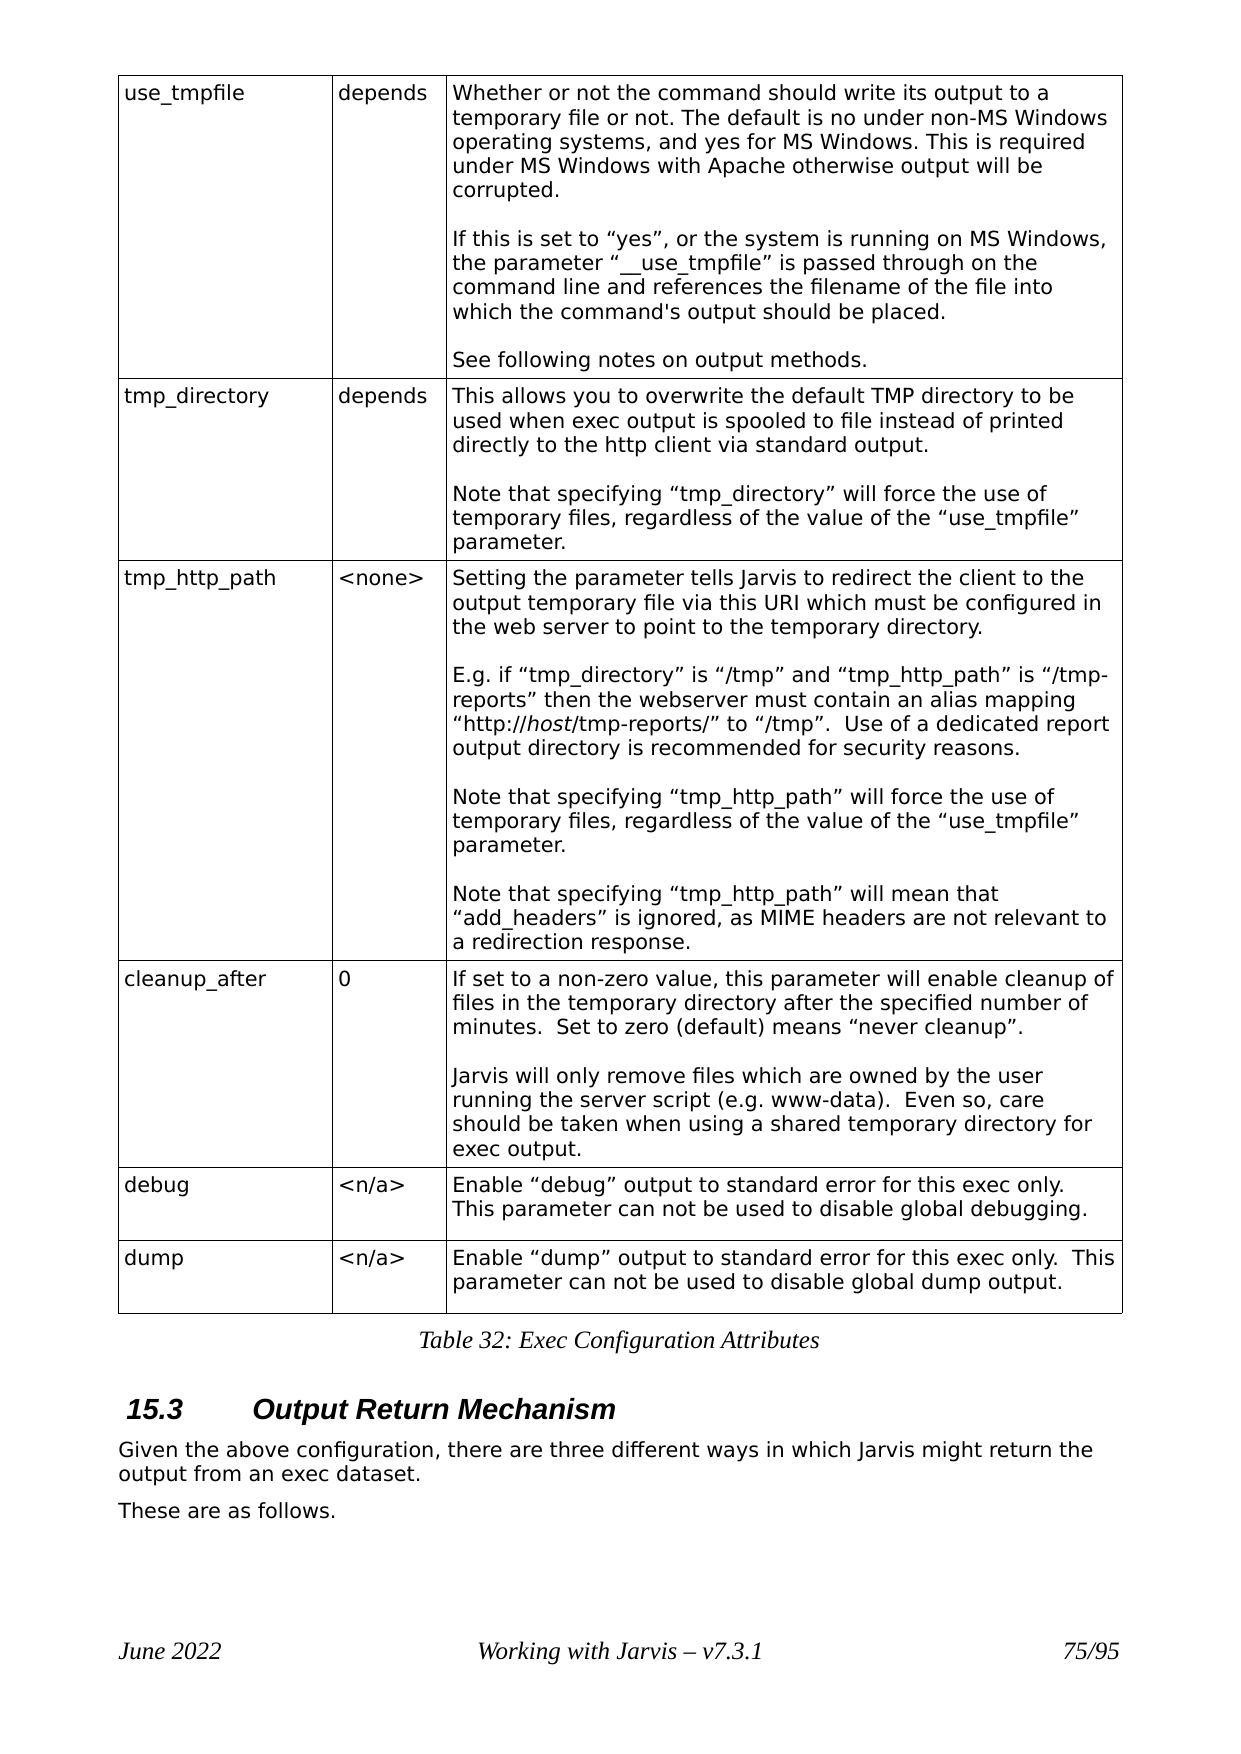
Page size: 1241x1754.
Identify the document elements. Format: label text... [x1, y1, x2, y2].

table_cell cleanup_after [119, 961, 332, 1167]
text Table 32: Exec Configuration Attributes [118, 1326, 1122, 1354]
table_cell tmp_http_path [119, 561, 332, 960]
table_cell depends [333, 379, 446, 560]
table_cell <n/a> [333, 1168, 446, 1239]
subtitle Output Return Mechanism [118, 1392, 1122, 1425]
text Given the above configuration, there are three different ways in which Jarvis might return the output from an exec dataset. [118, 1438, 1122, 1486]
table_cell depends [333, 76, 446, 378]
table_cell Enable “dump” output to standard error for this exec only. This parameter can not be used to disable global dump output. [447, 1241, 1122, 1313]
table_cell If set to a non-zero value, this parameter will enable cleanup of files in the temporary directory after the specified number of minutes. Set to zero (default) means “never cleanup”. Jarvis will only remove files which are owned by the user running the server script (e.g. www-data). Even so, care should be taken when using a shared temporary directory for exec output. [447, 961, 1122, 1167]
text These are as follows. [118, 1499, 1122, 1523]
table_cell Setting the parameter tells Jarvis to redirect the client to the output temporary file via this URI which must be configured in the web server to point to the temporary directory. E.g. if “tmp_directory” is “/tmp” and “tmp_http_path” is “/tmp-reports” then the webserver must contain an alias mapping “http://host/tmp-reports/” to “/tmp”. Use of a dedicated report output directory is recommended for security reasons. Note that specifying “tmp_http_path” will force the use of temporary files, regardless of the value of the “use_tmpfile” parameter. Note that specifying “tmp_http_path” will mean that “add_headers” is ignored, as MIME headers are not relevant to a redirection response. [447, 561, 1122, 960]
table_cell 0 [333, 961, 446, 1167]
table_cell tmp_directory [119, 379, 332, 560]
table_cell <n/a> [333, 1241, 446, 1313]
table_cell debug [119, 1168, 332, 1239]
table_cell Enable “debug” output to standard error for this exec only. This parameter can not be used to disable global debugging. [447, 1168, 1122, 1239]
table_cell use_tmpfile [119, 76, 332, 378]
table_cell <none> [333, 561, 446, 960]
table_cell Whether or not the command should write its output to a temporary file or not. The default is no under non-MS Windows operating systems, and yes for MS Windows. This is required under MS Windows with Apache otherwise output will be corrupted. If this is set to “yes”, or the system is running on MS Windows, the parameter “__use_tmpfile” is passed through on the command line and references the filename of the file into which the command's output should be placed. See following notes on output methods. [447, 76, 1122, 378]
table_cell dump [119, 1241, 332, 1313]
table_cell This allows you to overwrite the default TMP directory to be used when exec output is spooled to file instead of printed directly to the http client via standard output. Note that specifying “tmp_directory” will force the use of temporary files, regardless of the value of the “use_tmpfile” parameter. [447, 379, 1122, 560]
